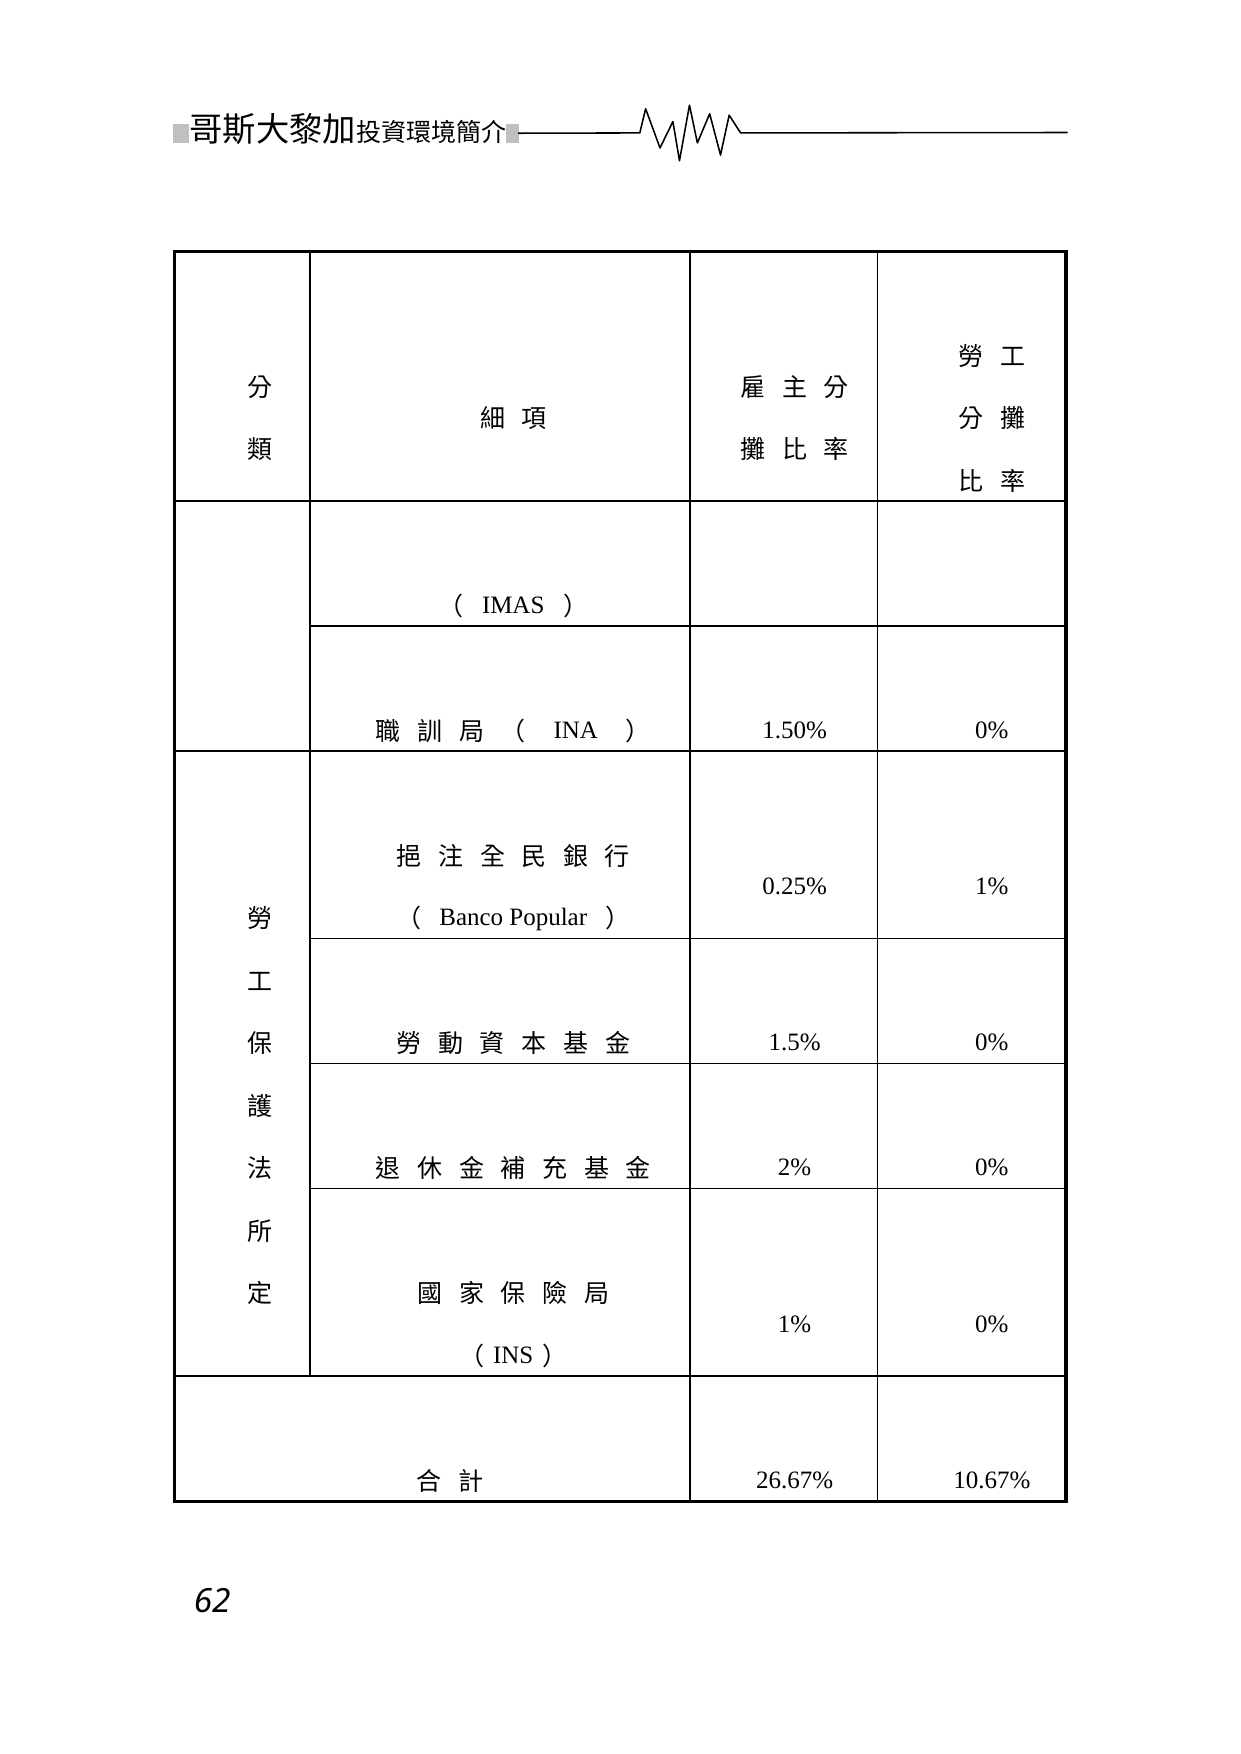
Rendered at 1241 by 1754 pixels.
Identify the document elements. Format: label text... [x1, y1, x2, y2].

table_cell 2% [691, 1064, 877, 1188]
table_cell 0% [878, 1064, 1064, 1188]
table_cell 1.50% [691, 627, 877, 750]
table_cell 合計 [176, 1377, 689, 1500]
table_header 勞工分攤比率 [878, 253, 1064, 500]
table_cell 1% [878, 752, 1064, 938]
table_cell 勞動資本基金 [311, 939, 689, 1063]
table_cell 職訓局（INA） [311, 627, 689, 750]
table_cell 挹注全民銀行（Banco Popular） [311, 752, 689, 938]
table_header 分類 [176, 253, 309, 500]
table_cell 26.67% [691, 1377, 877, 1500]
table_cell 0.25% [691, 752, 877, 938]
table_cell 0% [878, 939, 1064, 1063]
table_header 雇主分攤比率 [691, 253, 877, 500]
table_cell 0% [878, 627, 1064, 750]
table_cell 退休金補充基金 [311, 1064, 689, 1188]
table_cell 10.67% [878, 1377, 1064, 1500]
table_cell [878, 502, 1064, 625]
table_cell 0% [878, 1189, 1064, 1375]
table_cell [691, 502, 877, 625]
table_cell [176, 502, 309, 750]
table_cell 國家保險局（INS） [311, 1189, 689, 1375]
table_header 細項 [311, 253, 689, 500]
table_cell 勞工保護法所定 [176, 752, 309, 1375]
table_cell 1.5% [691, 939, 877, 1063]
table_cell 1% [691, 1189, 877, 1375]
table_cell （IMAS） [311, 502, 689, 625]
